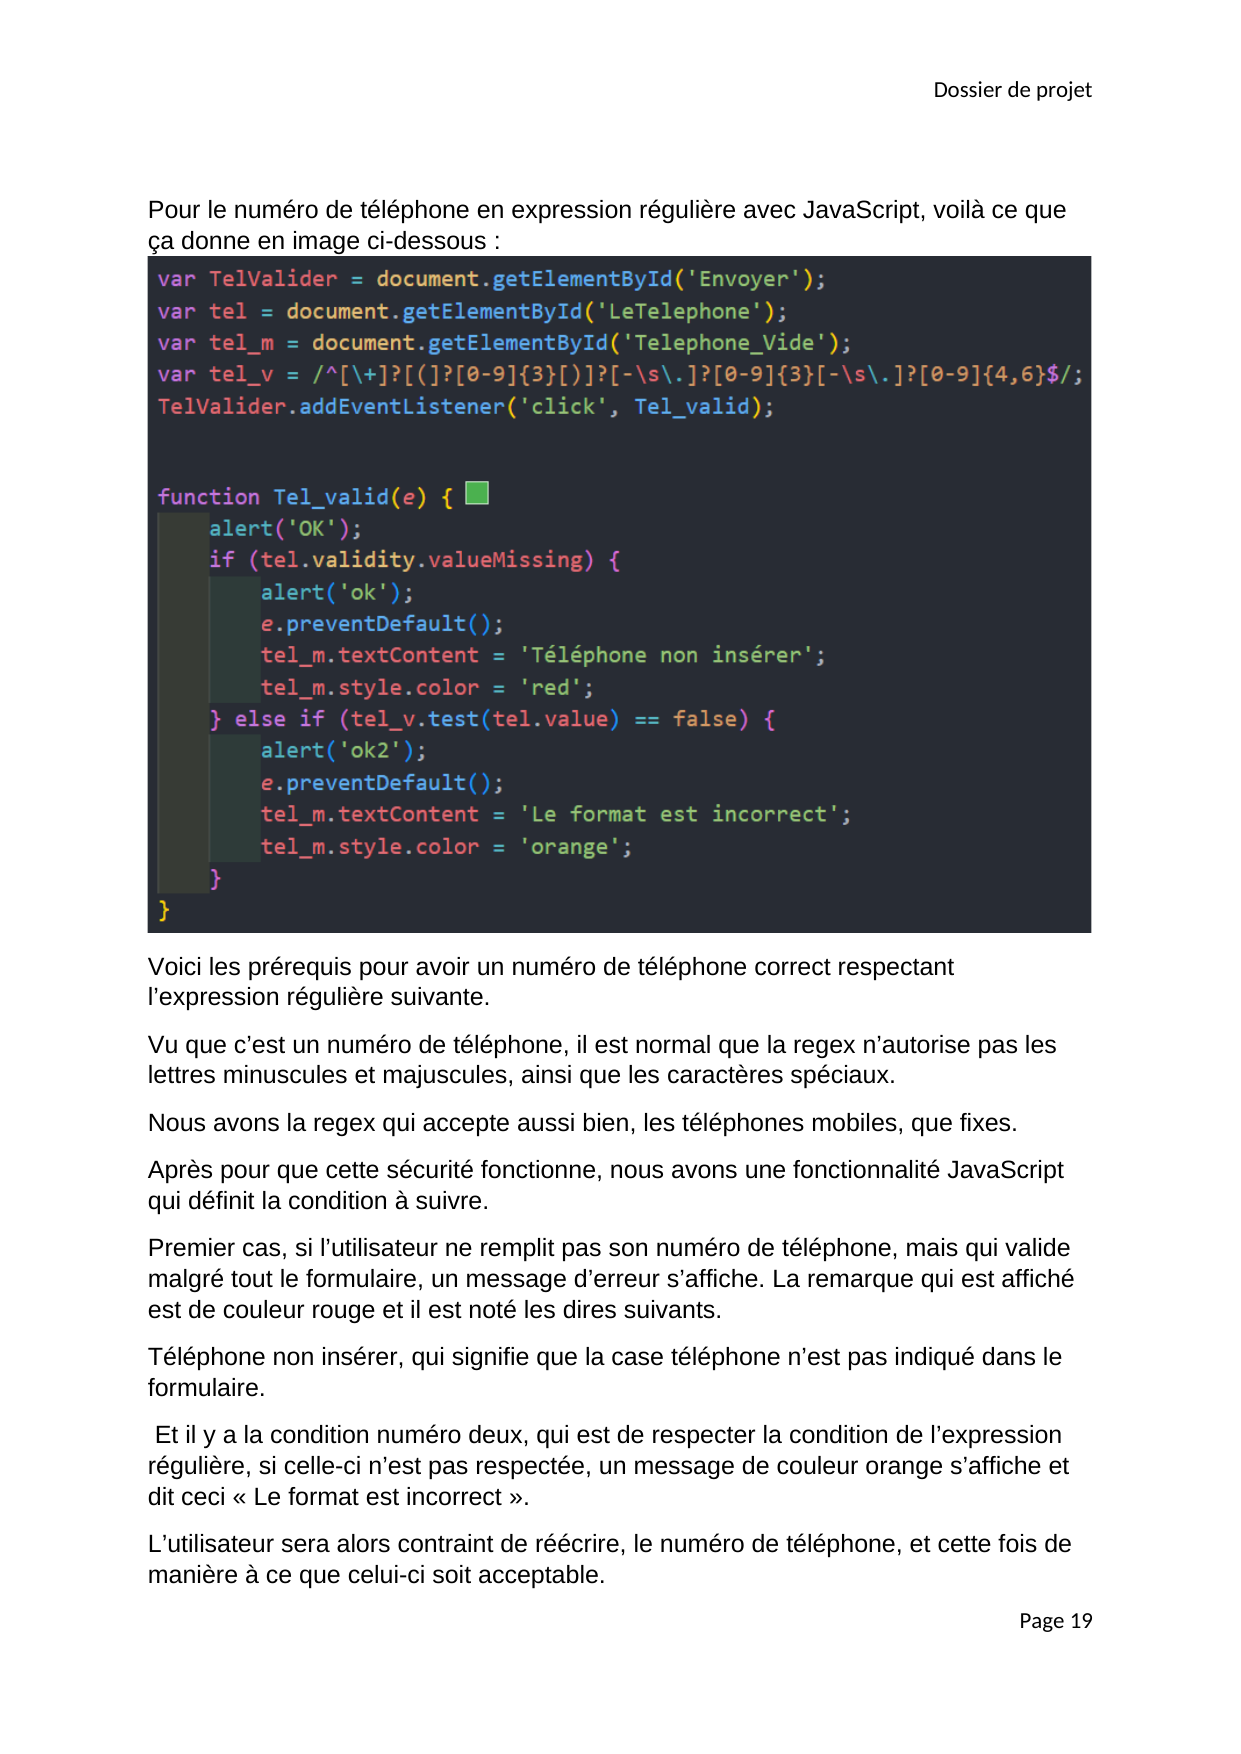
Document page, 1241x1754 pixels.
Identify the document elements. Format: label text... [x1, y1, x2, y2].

text Et il y a la condition numéro deux, qui est de respecter la condition de l’expression régulière, si celle-ci n’est pas respectée, un message de couleur orange s’affiche et dit ceci « Le format est incorrect ». [148, 1420, 1093, 1510]
text Nous avons la regex qui accepte aussi bien, les téléphones mobiles, que fixes. [148, 1108, 1093, 1136]
text Téléphone non insérer, qui signifie que la case téléphone n’est pas indiqué dans le formulaire. [148, 1342, 1093, 1402]
text Pour le numéro de téléphone en expression régulière avec JavaScript, voilà ce que ça donne en image ci-dessous : [148, 195, 1093, 933]
text Premier cas, si l’utilisateur ne remplit pas son numéro de téléphone, mais qui valide malgré tout le formulaire, un message d’erreur s’affiche. La remarque qui est affiché est de couleur rouge et il est noté les dires suivants. [148, 1233, 1093, 1323]
text Vu que c’est un numéro de téléphone, il est normal que la regex n’autorise pas les lettres minuscules et majuscules, ainsi que les caractères spéciaux. [148, 1029, 1093, 1089]
text Voici les prérequis pour avoir un numéro de téléphone correct respectant l’expression régulière suivante. [148, 951, 1093, 1011]
text L’utilisateur sera alors contraint de réécrire, le numéro de téléphone, et cette fois de manière à ce que celui-ci soit acceptable. [148, 1529, 1093, 1588]
text Après pour que cette sécurité fonctionne, nous avons une fonctionnalité JavaScript qui définit la condition à suivre. [148, 1155, 1093, 1214]
